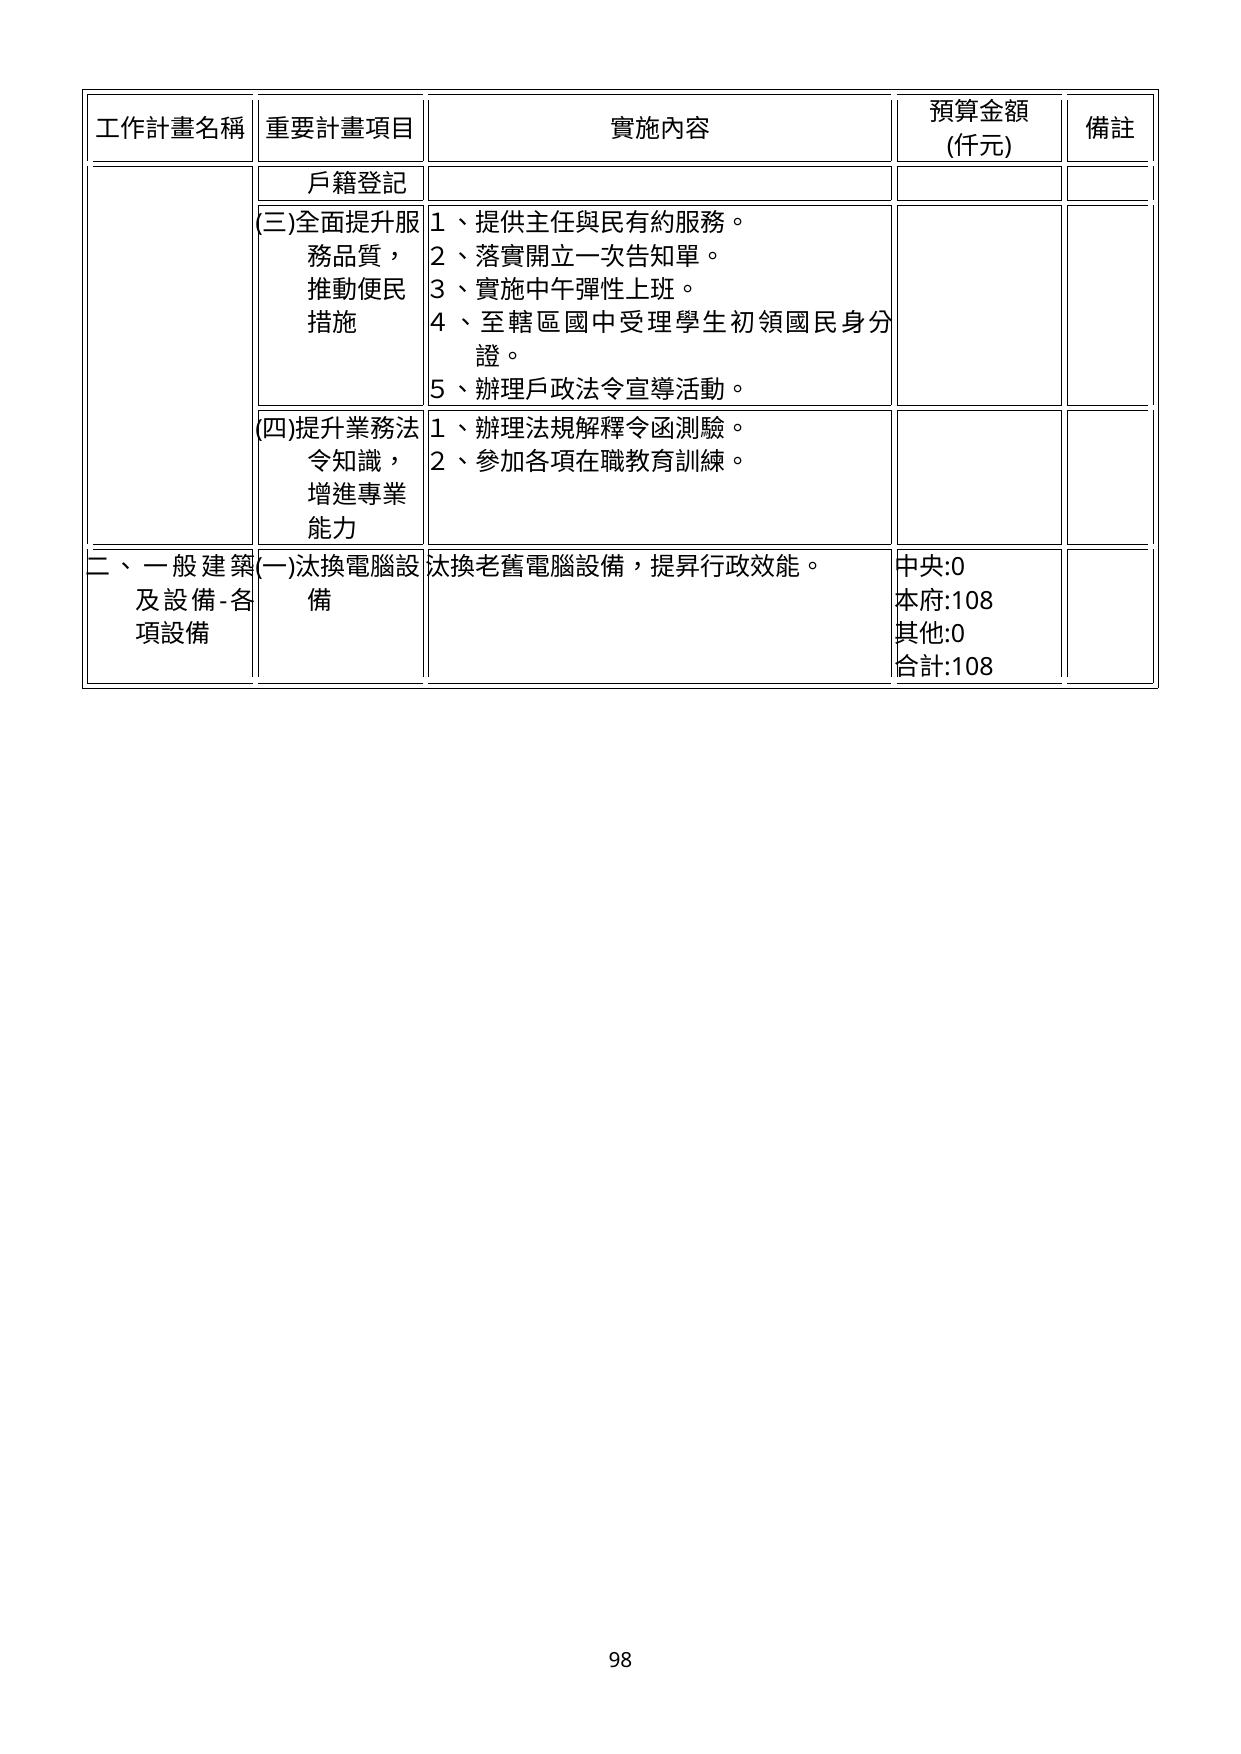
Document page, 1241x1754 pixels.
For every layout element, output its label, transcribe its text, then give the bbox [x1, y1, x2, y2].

table_cell [894, 405, 1064, 544]
table_cell 戶籍登記 [255, 161, 425, 199]
table_cell (一)汰換電腦設備 [255, 544, 425, 682]
table_cell [1064, 200, 1156, 405]
table_cell 中央:0 本府:108 其他:0 合計:108 [894, 544, 1064, 682]
table_cell [894, 161, 1064, 199]
table_cell [85, 161, 255, 544]
table_cell １、提供主任與民有約服務。 ２、落實開立一次告知單。 ３、實施中午彈性上班。 ４、至轄區國中受理學生初領國民身分證。 ５、辦理戶政法令宣導活動。 [425, 200, 894, 405]
table_header 備註 [1064, 90, 1156, 161]
table_cell [898, 167, 1061, 199]
table_header 重要計畫項目 [255, 90, 425, 161]
table_cell (四)提升業務法令知識，增進專業能力 [255, 405, 425, 544]
table_cell 汰換老舊電腦設備，提昇行政效能。 [425, 544, 894, 682]
table_cell １、辦理法規解釋令函測驗。 ２、參加各項在職教育訓練。 [425, 405, 894, 544]
table_cell [898, 411, 1061, 544]
table_cell [1064, 161, 1156, 199]
table_cell [425, 161, 894, 199]
table_cell [898, 206, 1061, 405]
table_header 預算金額 (仟元) [894, 90, 1064, 161]
table_cell [1064, 405, 1156, 544]
table_cell (三)全面提升服務品質，推動便民措施 [255, 200, 425, 405]
table_header 實施內容 [425, 90, 894, 161]
table_cell 二、一般建築及設備-各項設備 [85, 544, 255, 682]
table_header 工作計畫名稱 [85, 90, 255, 161]
table_cell [1064, 544, 1156, 682]
table_cell [894, 200, 1064, 405]
